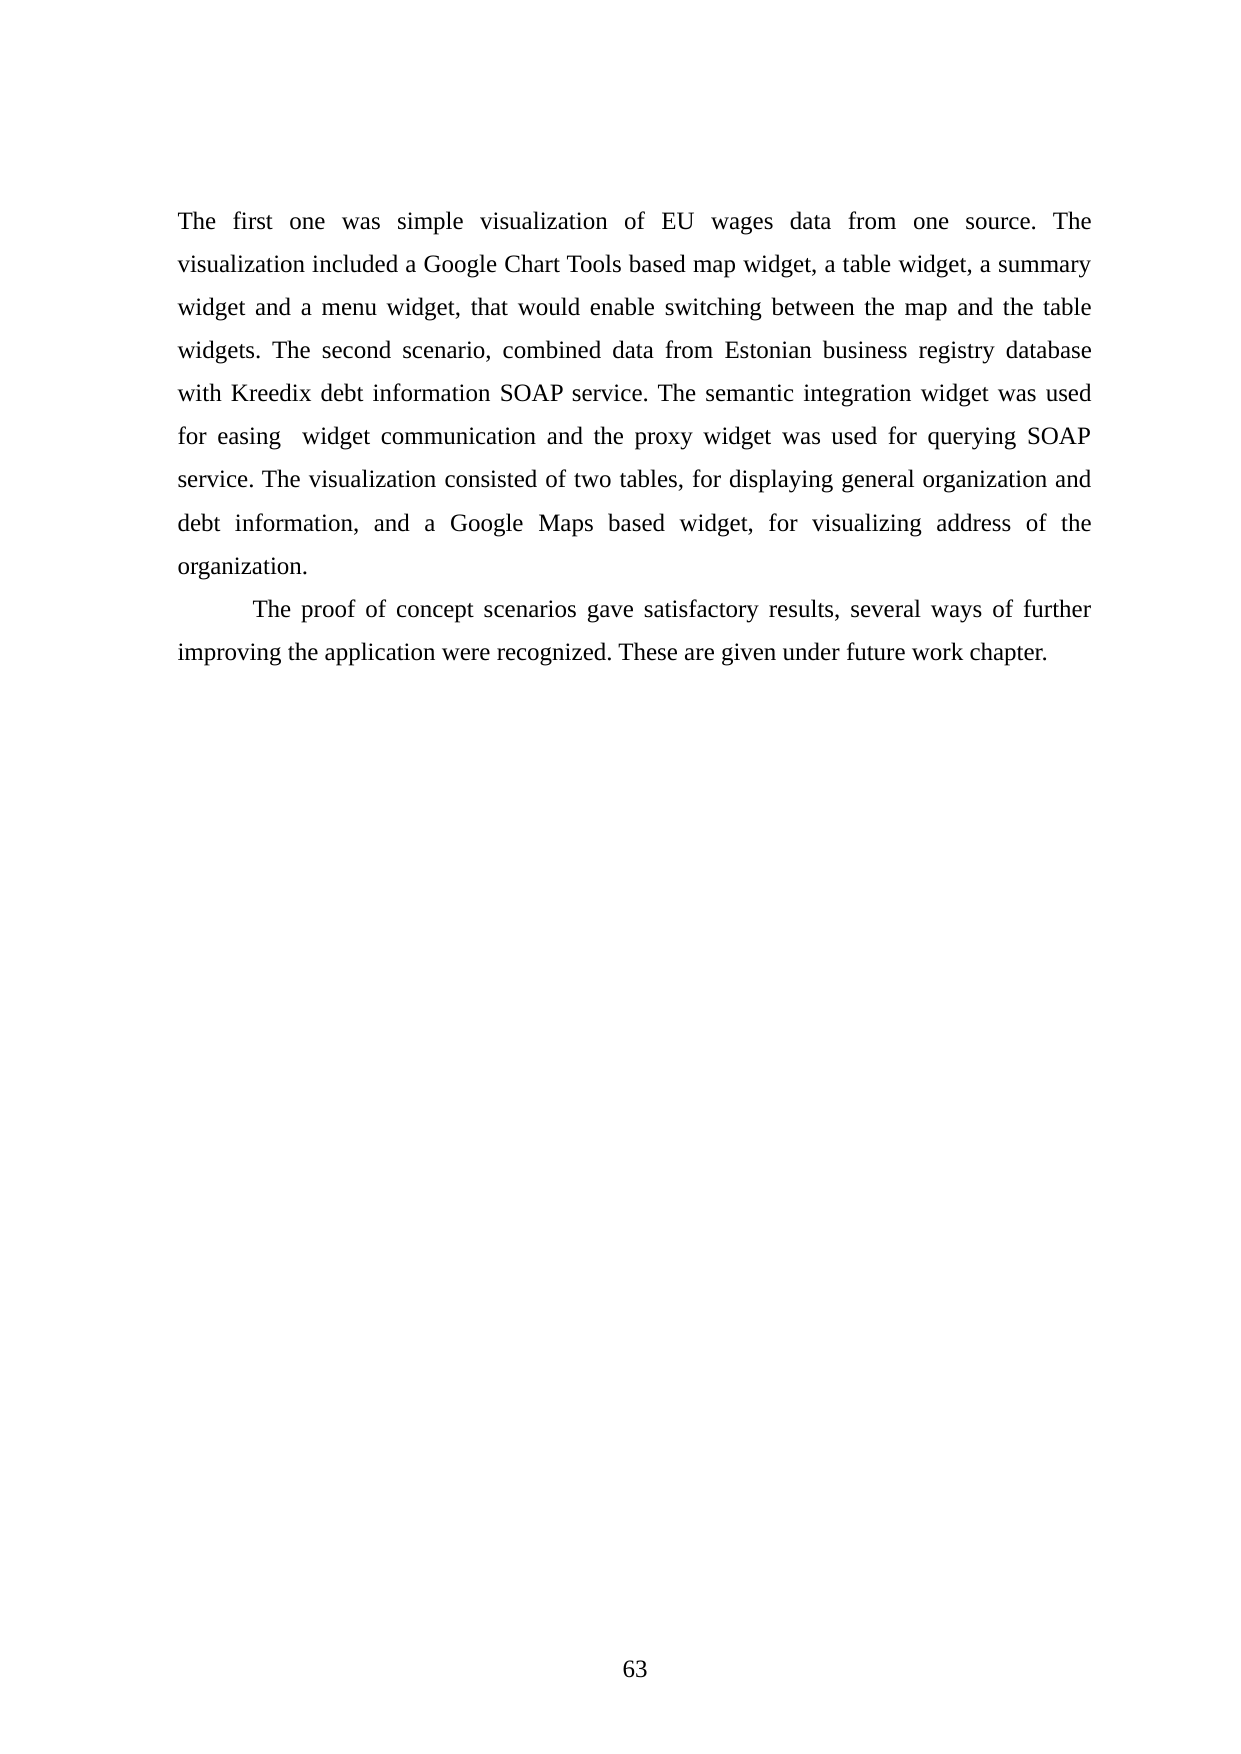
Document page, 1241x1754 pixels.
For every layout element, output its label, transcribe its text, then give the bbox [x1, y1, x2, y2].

text The proof of concept scenarios gave satisfactory results, several ways of further improving the application were recognized. These are given under future work chapter. [177, 594, 1093, 666]
text The first one was simple visualization of EU wages data from one source. The visualization included a Google Chart Tools based map widget, a table widget, a summary widget and a menu widget, that would enable switching between the map and the table widgets. The second scenario, combined data from Estonian business registry database with Kreedix debt information SOAP service. The semantic integration widget was used for easing widget communication and the proxy widget was used for querying SOAP service. The visualization consisted of two tables, for displaying general organization and debt information, and a Google Maps based widget, for visualizing address of the organization. [177, 206, 1093, 579]
